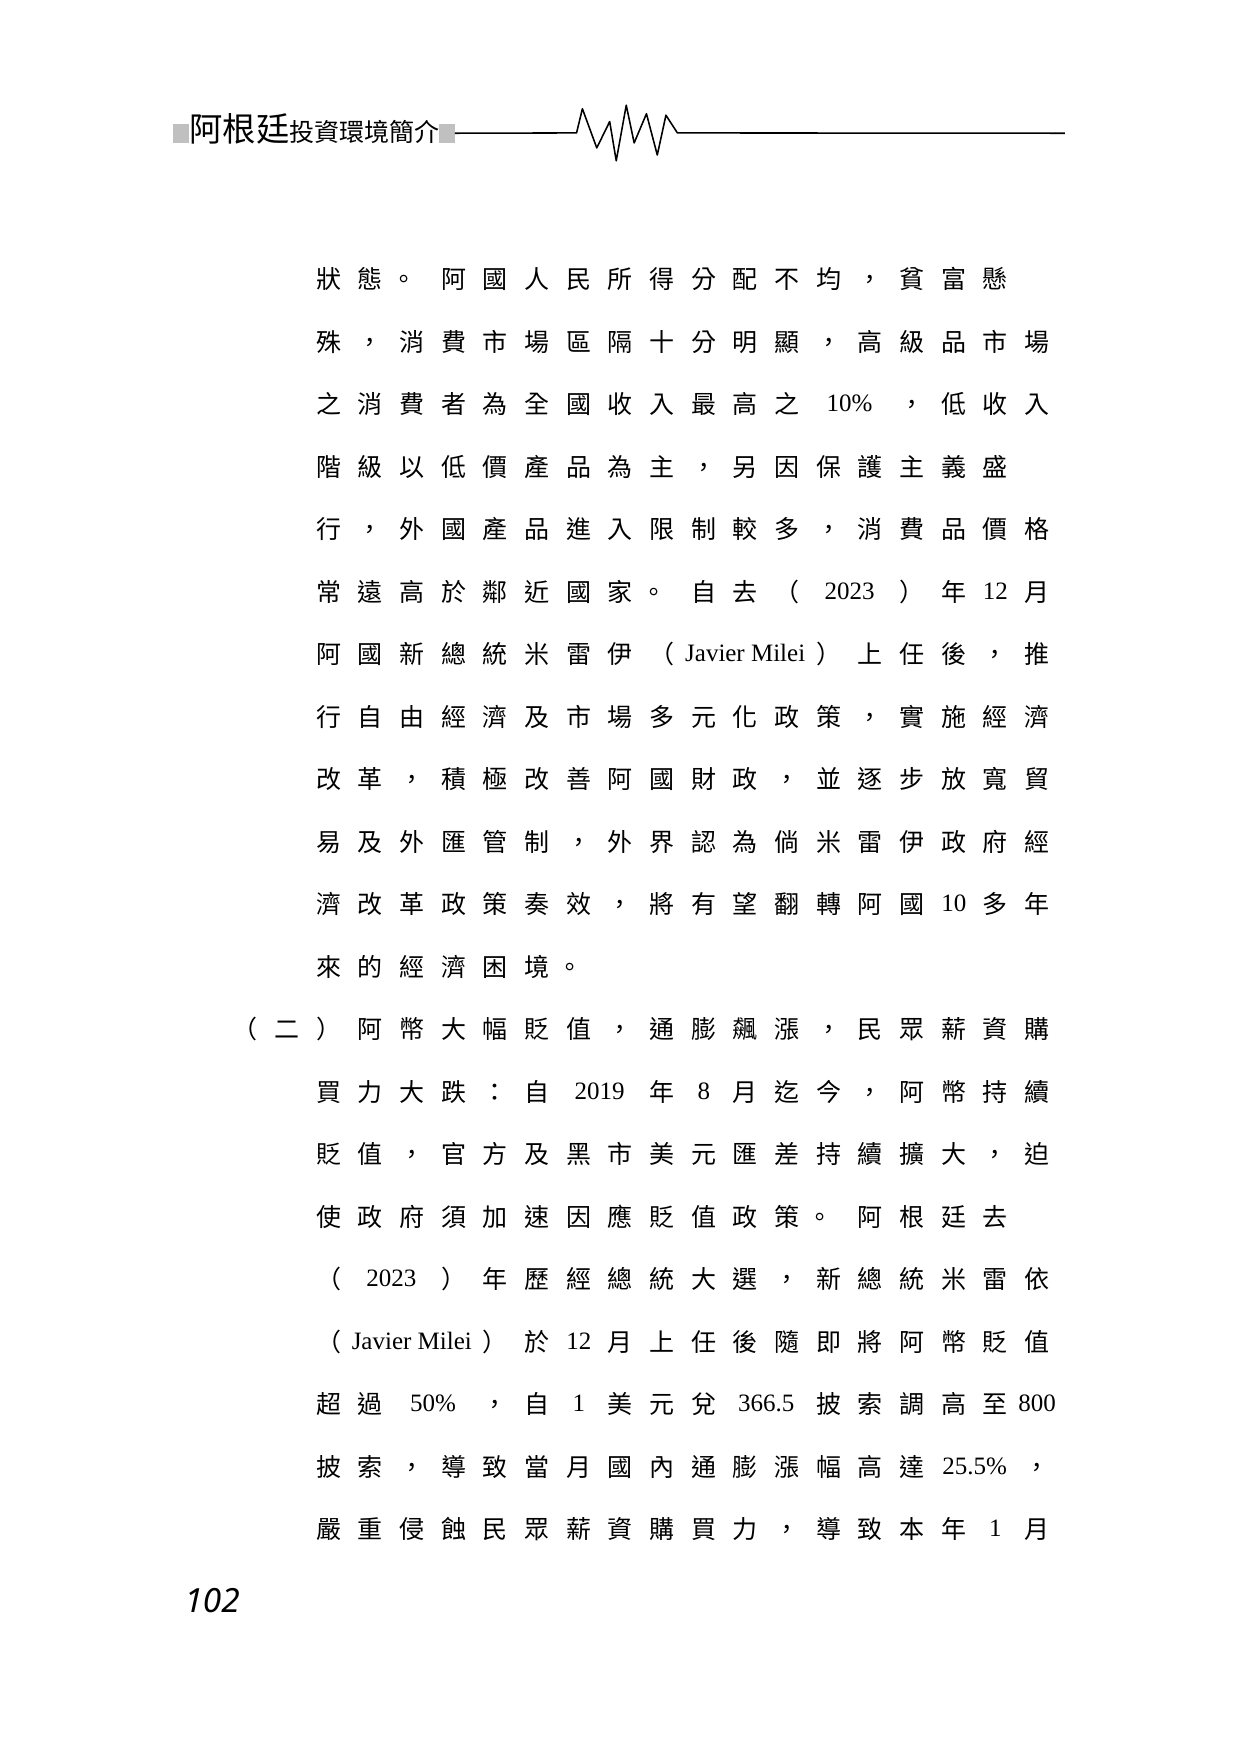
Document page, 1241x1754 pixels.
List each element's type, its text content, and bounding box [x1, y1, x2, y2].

text （二）阿幣大幅貶值，通膨飆漲，民眾薪資購買力大跌：自2019年8月迄今，阿幣持續貶值，官方及黑市美元匯差持續擴大，迫使政府須加速因應貶值政策。阿根廷去（2023）年歷經總統大選，新總統米雷依（Javier Milei）於12月上任後隨即將阿幣貶值超過50%，自1美元兌366.5披索調高至800披索，導致當月國內通膨漲幅高達25.5%，嚴重侵蝕民眾薪資購買力，導致本年1月 [207, 986, 1058, 1549]
text 狀態。阿國人民所得分配不均，貧富懸殊，消費市場區隔十分明顯，高級品市場之消費者為全國收入最高之10%，低收入階級以低價產品為主，另因保護主義盛行，外國產品進入限制較多，消費品價格常遠高於鄰近國家。自去（2023）年12月阿國新總統米雷伊（Javier Milei）上任後，推行自由經濟及市場多元化政策，實施經濟改革，積極改善阿國財政，並逐步放寬貿易及外匯管制，外界認為倘米雷伊政府經濟改革政策奏效，將有望翻轉阿國10多年來的經濟困境。 [207, 236, 1058, 986]
